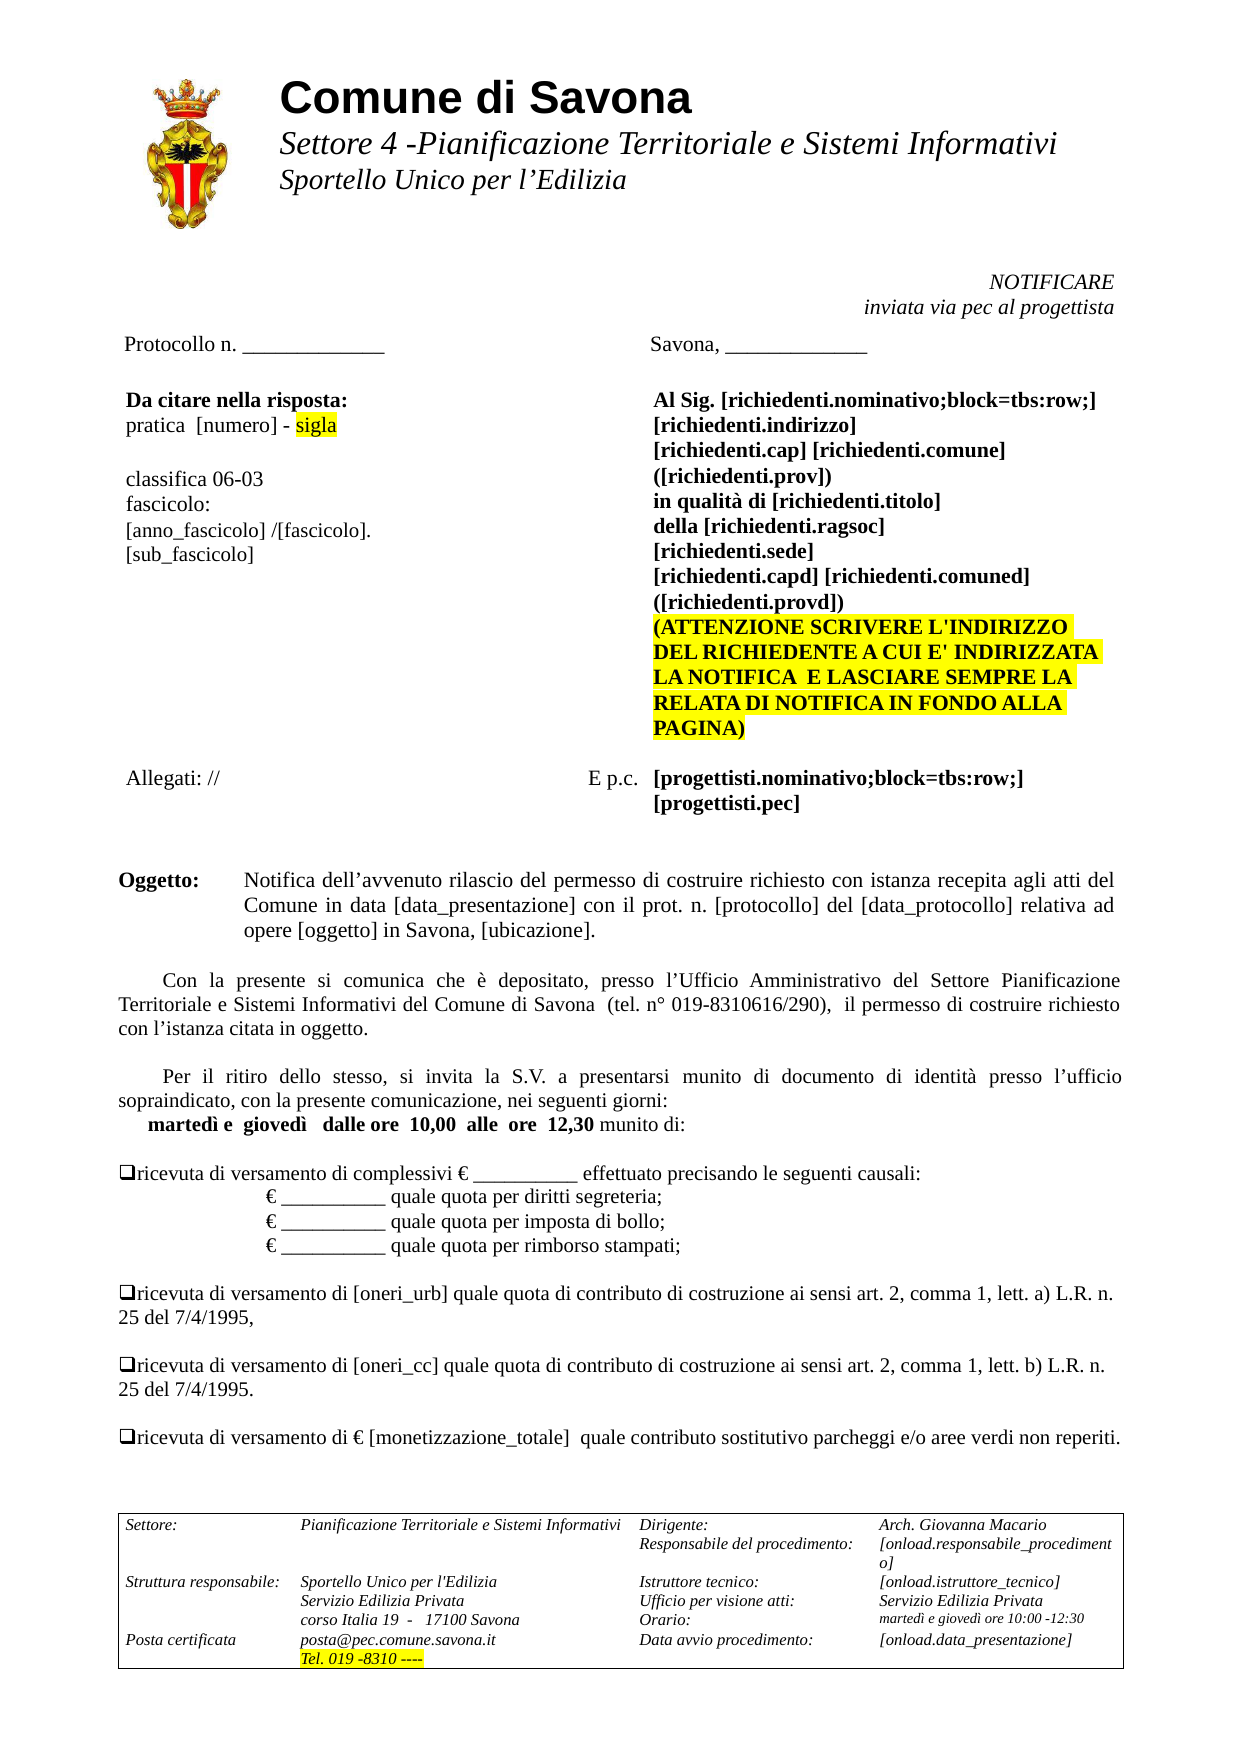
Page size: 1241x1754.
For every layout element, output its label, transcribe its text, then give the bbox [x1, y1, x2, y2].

text martedì e giovedì dalle ore 10,00 alle ore 12,30 munito di: [148, 1112, 1122, 1136]
table_header [451, 387, 646, 765]
list ricevuta di versamento di complessivi € __________ effettuato precisando le seguenti causali: [118, 1160, 1122, 1184]
text € __________ quale quota per rimborso stampati; [231, 1233, 1122, 1257]
text € __________ quale quota per imposta di bollo; [231, 1208, 1122, 1233]
table_header Oggetto: [111, 867, 236, 943]
table_header Al Sig. [richiedenti.nominativo;block=tbs:row;] [richiedenti.indirizzo] [richiedenti.cap] [richiedenti.comune] ([richiedenti.prov]) in qualità di [richiedenti.titolo] della [richiedenti.ragsoc] [richiedenti.sede] [richiedenti.capd] [richiedenti.comuned] ([richiedenti.provd]) (ATTENZIONE SCRIVERE L'INDIRIZZO DEL RICHIEDENTE A CUI E' INDIRIZZATA LA NOTIFICA E LASCIARE SEMPRE LA RELATA DI NOTIFICA IN FONDO ALLA PAGINA) [646, 387, 1119, 765]
list ricevuta di versamento di [oneri_urb] quale quota di contributo di costruzione ai sensi art. 2, comma 1, lett. a) L.R. n. 25 del 7/4/1995, [118, 1281, 1122, 1329]
table_header Notifica dell’avvenuto rilascio del permesso di costruire richiesto con istanza recepita agli atti del Comune in data [data_presentazione] con il prot. n. [protocollo] del [data_protocollo] relativa ad opere [oggetto] in Savona, [ubicazione]. [236, 867, 1123, 943]
table_cell Allegati: // [118, 765, 451, 842]
picture [125, 79, 249, 229]
table_cell Savona, _____________ [644, 325, 1122, 362]
table_header NOTIFICARE inviata via pec al progettista [644, 263, 1122, 325]
list ricevuta di versamento di € [monetizzazione_totale] quale contributo sostitutivo parcheggi e/o aree verdi non reperiti. [118, 1425, 1122, 1449]
table_header Da citare nella risposta: pratica [numero] - sigla classifica 06-03 fascicolo: [anno_fascicolo] /[fascicolo].[sub_fascicolo] [118, 387, 451, 765]
list ricevuta di versamento di [oneri_cc] quale quota di contributo di costruzione ai sensi art. 2, comma 1, lett. b) L.R. n. 25 del 7/4/1995. [118, 1353, 1122, 1401]
text Per il ritiro dello stesso, si invita la S.V. a presentarsi munito di documento di identità presso l’ufficio sopraindicato, con la presente comunicazione, nei seguenti giorni: [118, 1064, 1122, 1112]
table_cell [progettisti.nominativo;block=tbs:row;] [progettisti.pec] [646, 765, 1119, 842]
table_header [118, 263, 644, 325]
table_cell Protocollo n. _____________ [118, 325, 644, 362]
table_cell E p.c. [451, 765, 646, 842]
text Con la presente si comunica che è depositato, presso l’Ufficio Amministrativo del Settore Pianificazione Territoriale e Sistemi Informativi del Comune di Savona (tel. n° 019-8310616/290), il permesso di costruire richiesto con l’istanza citata in oggetto. [118, 968, 1122, 1040]
text € __________ quale quota per diritti segreteria; [231, 1184, 1122, 1208]
